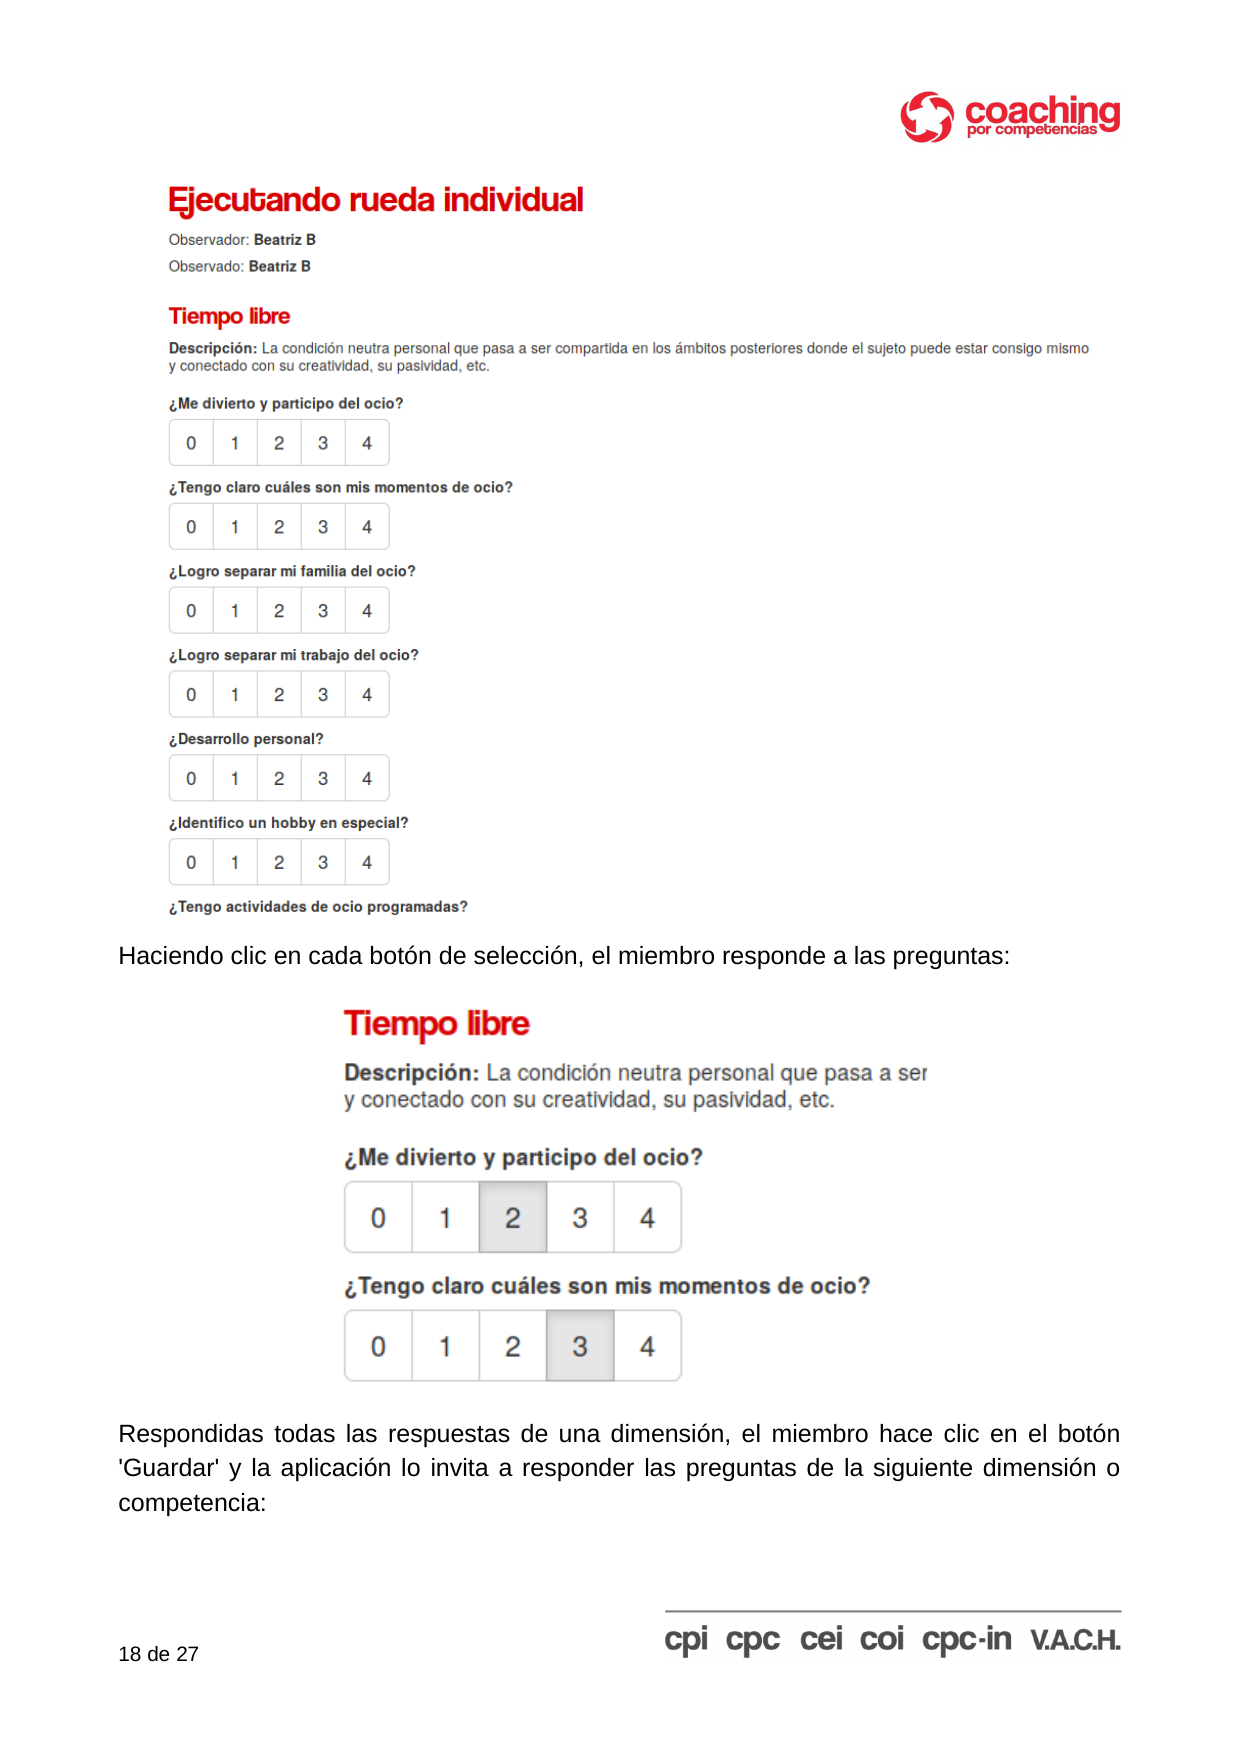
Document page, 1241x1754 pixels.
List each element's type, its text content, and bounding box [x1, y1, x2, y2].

text Haciendo clic en cada botón de selección, el miembro responde a las preguntas: [118, 941, 1122, 970]
text Respondidas todas las respuestas de una dimensión, el miembro hace clic en el botón 'Guardar' y la aplicación lo invita a responder las preguntas de la siguiente dimensión o competencia: [118, 1418, 1122, 1516]
picture [133, 157, 1108, 918]
picture [313, 993, 928, 1396]
picture [661, 1609, 1123, 1661]
picture [897, 88, 1123, 146]
